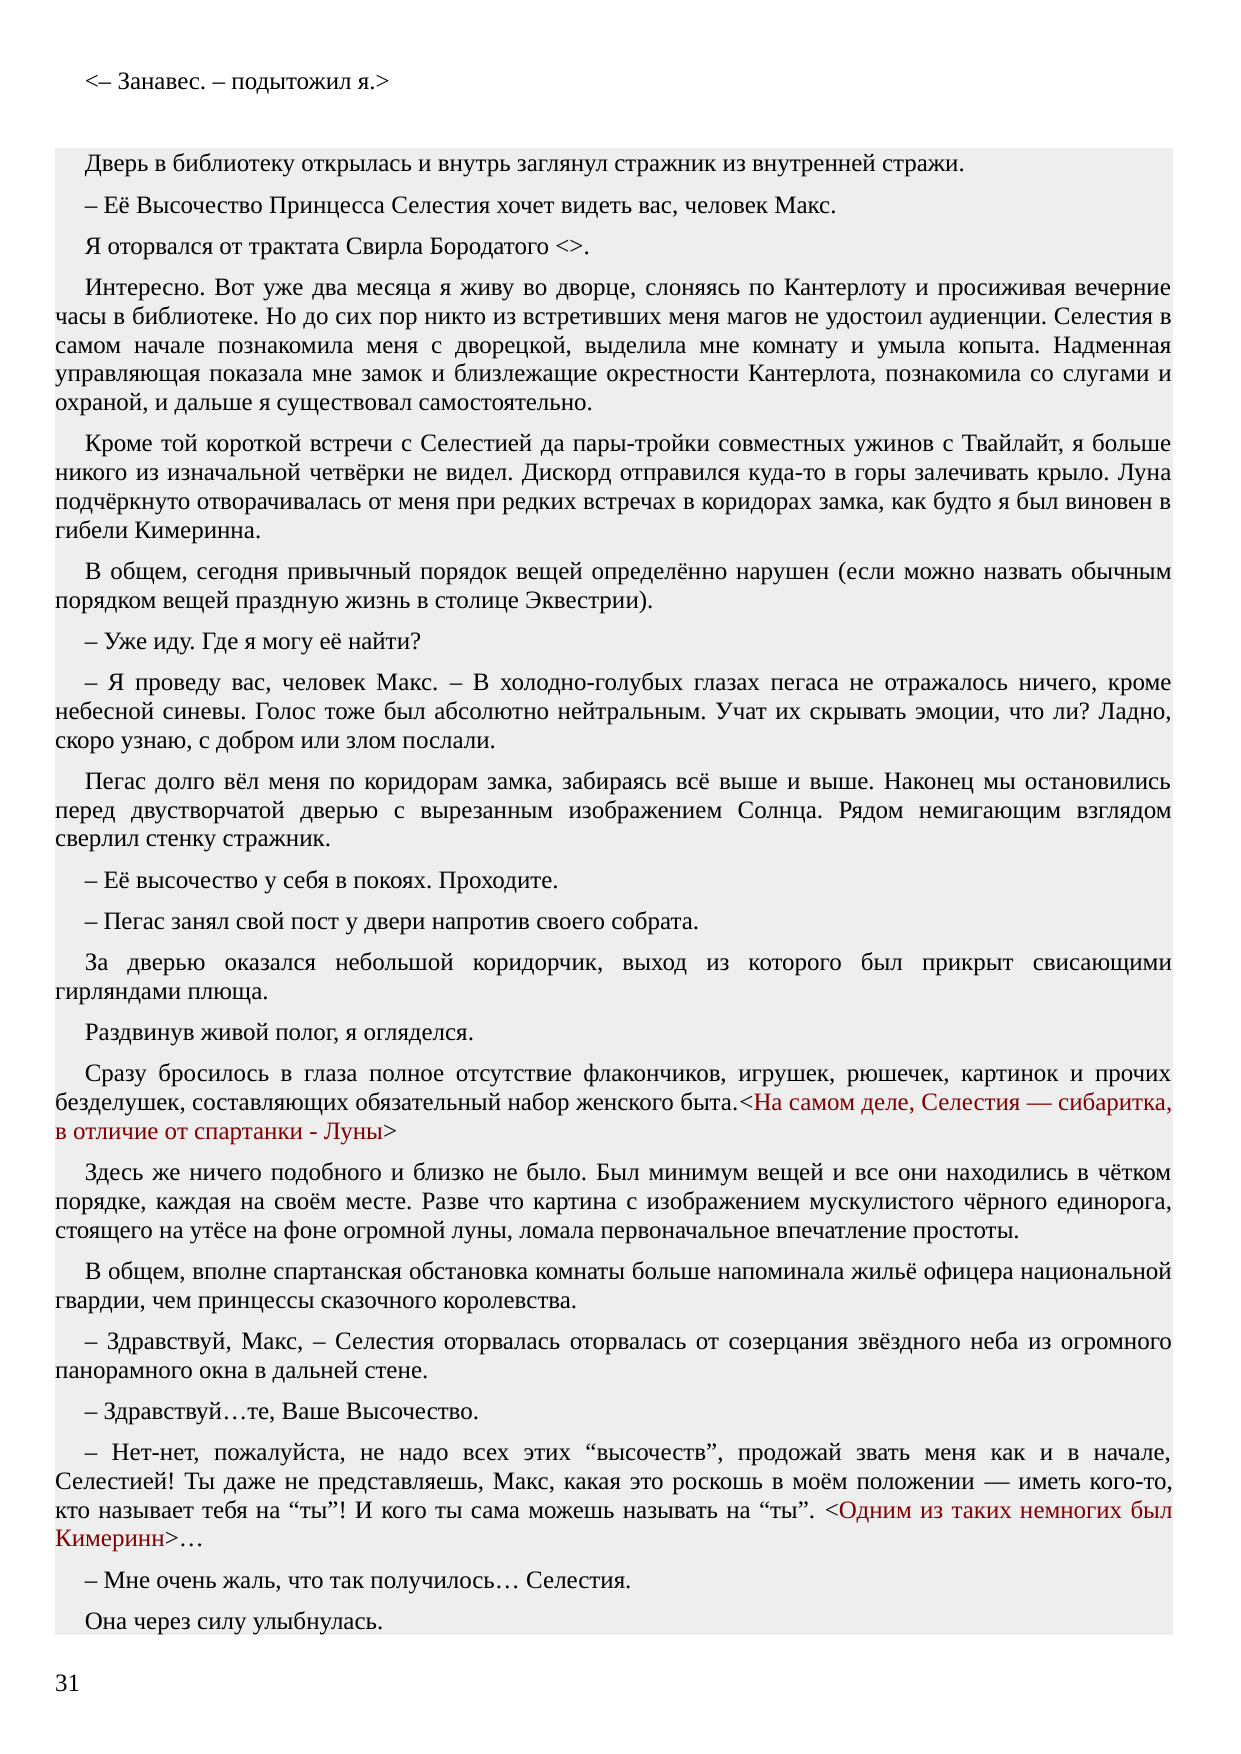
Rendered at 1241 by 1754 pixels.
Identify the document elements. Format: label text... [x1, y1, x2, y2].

text Дверь в библиотеку открылась и внутрь заглянул стражник из внутренней стражи. [55, 148, 1173, 177]
text – Уже иду. Где я могу её найти? [55, 626, 1173, 655]
text Здесь же ничего подобного и близко не было. Был минимум вещей и все они находились в чётком порядке, каждая на своём месте. Разве что картина с изображением мускулистого чёрного единорога, стоящего на утёсе на фоне огромной луны, ломала первоначальное впечатление простоты. [55, 1157, 1173, 1243]
text – Её Высочество Принцесса Селестия хочет видеть вас, человек Макс. [55, 190, 1173, 218]
text – Пегас занял свой пост у двери напротив своего собрата. [55, 906, 1173, 935]
text Я оторвался от трактата Свирла Бородатого <>. [55, 231, 1173, 260]
text – Её высочество у себя в покоях. Проходите. [55, 865, 1173, 893]
text Интересно. Вот уже два месяца я живу во дворце, слоняясь по Кантерлоту и просиживая вечерние часы в библиотеке. Но до сих пор никто из встретивших меня магов не удостоил аудиенции. Селестия в самом начале познакомила меня с дворецкой, выделила мне комнату и умыла копыта. Надменная управляющая показала мне замок и близлежащие окрестности Кантерлота, познакомила со слугами и охраной, и дальше я существовал самостоятельно. [55, 272, 1173, 416]
text – Здравствуй, Макс, – Селестия оторвалась оторвалась от созерцания звёздного неба из огромного панорамного окна в дальней стене. [55, 1326, 1173, 1383]
text В общем, вполне спартанская обстановка комнаты больше напоминала жильё офицера национальной гвардии, чем принцессы сказочного королевства. [55, 1256, 1173, 1313]
text В общем, сегодня привычный порядок вещей определённо нарушен (если можно назвать обычным порядком вещей праздную жизнь в столице Эквестрии). [55, 556, 1173, 613]
text Пегас долго вёл меня по коридорам замка, забираясь всё выше и выше. Наконец мы остановились перед двустворчатой дверью с вырезанным изображением Солнца. Рядом немигающим взглядом сверлил стенку стражник. [55, 766, 1173, 852]
text Кроме той короткой встречи с Селестией да пары-тройки совместных ужинов с Твайлайт, я больше никого из изначальной четвёрки не видел. Дискорд отправился куда-то в горы залечивать крыло. Луна подчёркнуто отворачивалась от меня при редких встречах в коридорах замка, как будто я был виновен в гибели Кимеринна. [55, 428, 1173, 543]
text – Мне очень жаль, что так получилось… Селестия. [55, 1565, 1173, 1593]
text Сразу бросилось в глаза полное отсутствие флакончиков, игрушек, рюшечек, картинок и прочих безделушек, составляющих обязательный набор женского быта.<На самом деле, Селестия — сибаритка, в отличие от спартанки - Луны> [55, 1058, 1173, 1145]
text <– Занавес. – подытожил я.> [55, 66, 1173, 95]
text – Здравствуй…те, Ваше Высочество. [55, 1396, 1173, 1425]
text Раздвинув живой полог, я огляделся. [55, 1017, 1173, 1046]
text – Нет-нет, пожалуйста, не надо всех этих “высочеств”, продожай звать меня как и в начале, Селестией! Ты даже не представляешь, Макс, какая это роскошь в моём положении — иметь кого-то, кто называет тебя на “ты”! И кого ты сама можешь называть на “ты”. <Одним из таких немногих был Кимеринн>… [55, 1437, 1173, 1552]
text Она через силу улыбнулась. [55, 1606, 1173, 1635]
text За дверью оказался небольшой коридорчик, выход из которого был прикрыт свисающими гирляндами плюща. [55, 947, 1173, 1005]
text – Я проведу вас, человек Макс. – В холодно-голубых глазах пегаса не отражалось ничего, кроме небесной синевы. Голос тоже был абсолютно нейтральным. Учат их скрывать эмоции, что ли? Ладно, скоро узнаю, с добром или злом послали. [55, 667, 1173, 753]
